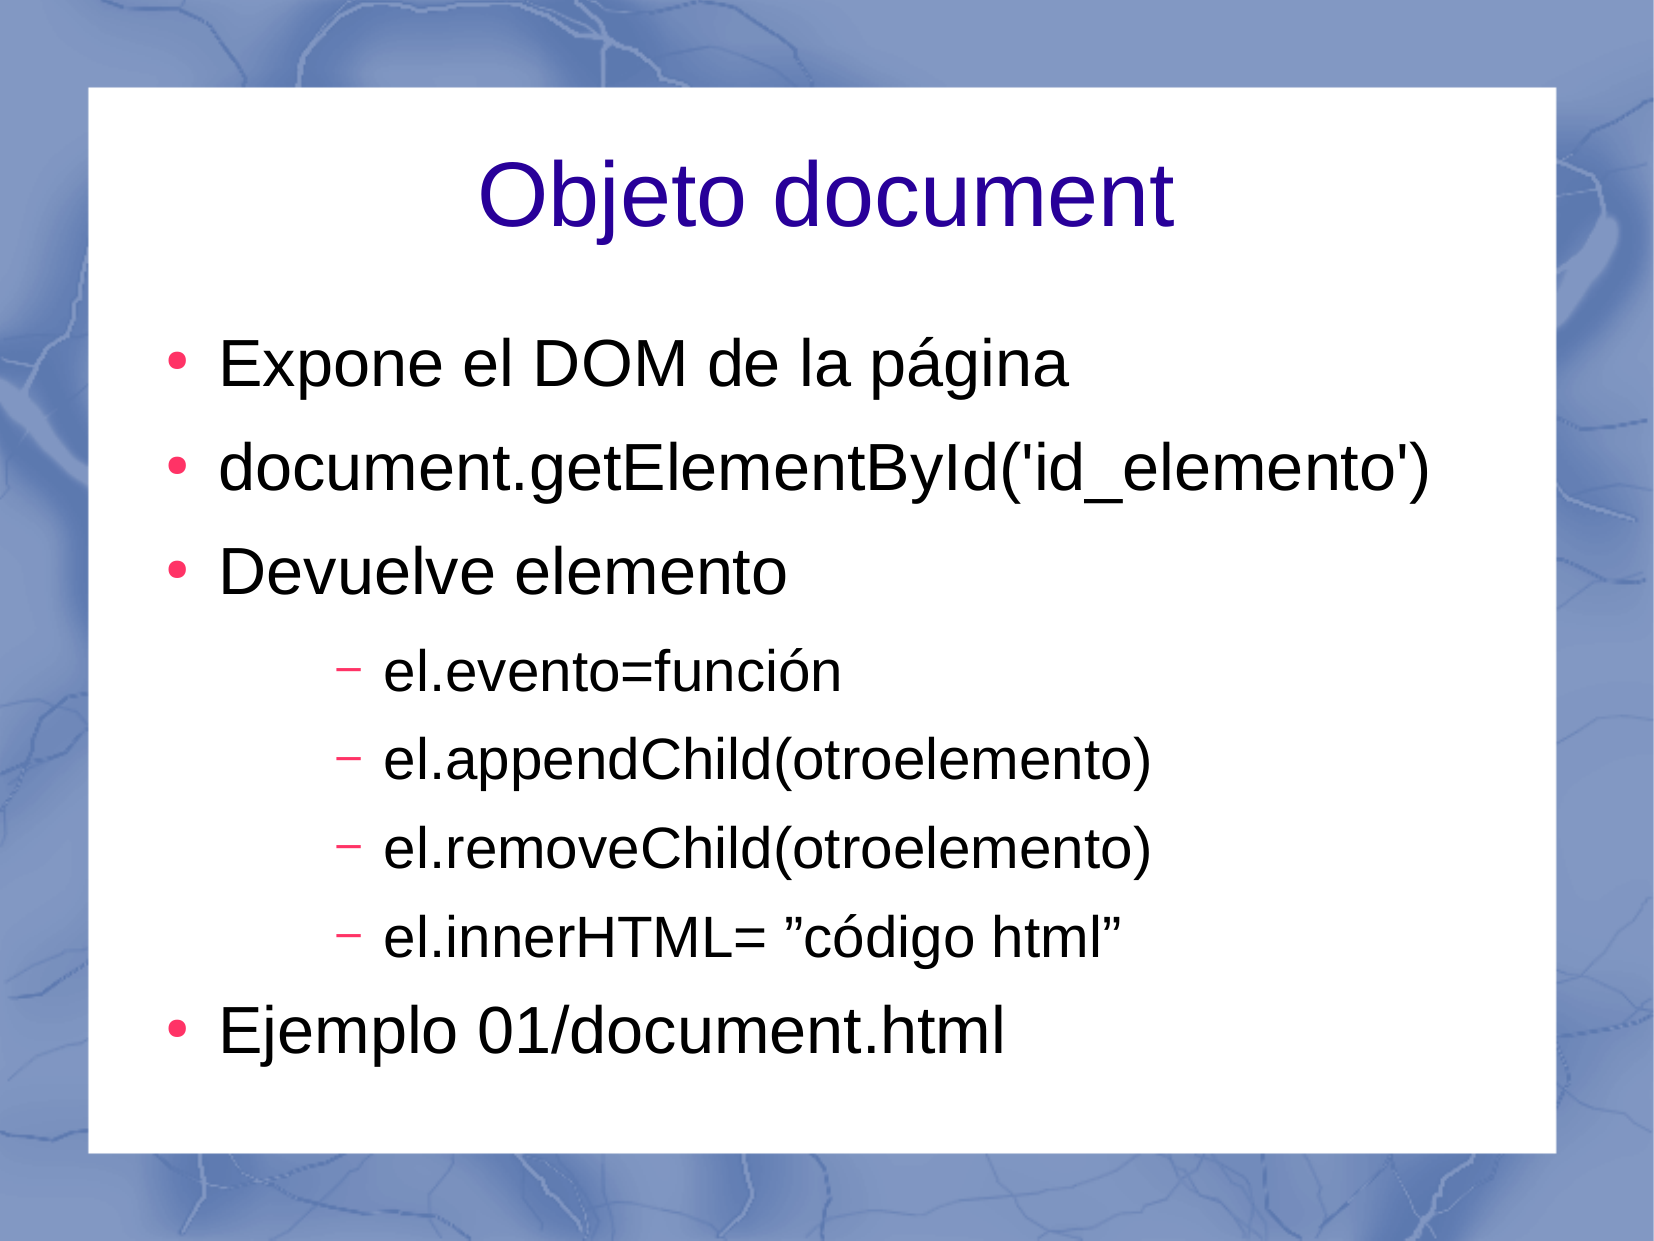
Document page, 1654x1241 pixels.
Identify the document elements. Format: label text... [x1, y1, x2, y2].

list Expone el DOM de la página document.getElementById('id_elemento') Devuelve elemento el.evento=función el.appendChild(otroelemento) el.removeChild(otroelemento) el.innerHTML= ”código html” Ejemplo 01/document.html [147, 325, 1506, 1232]
title Objeto document [118, 90, 1536, 298]
picture [0, 0, 1654, 1241]
